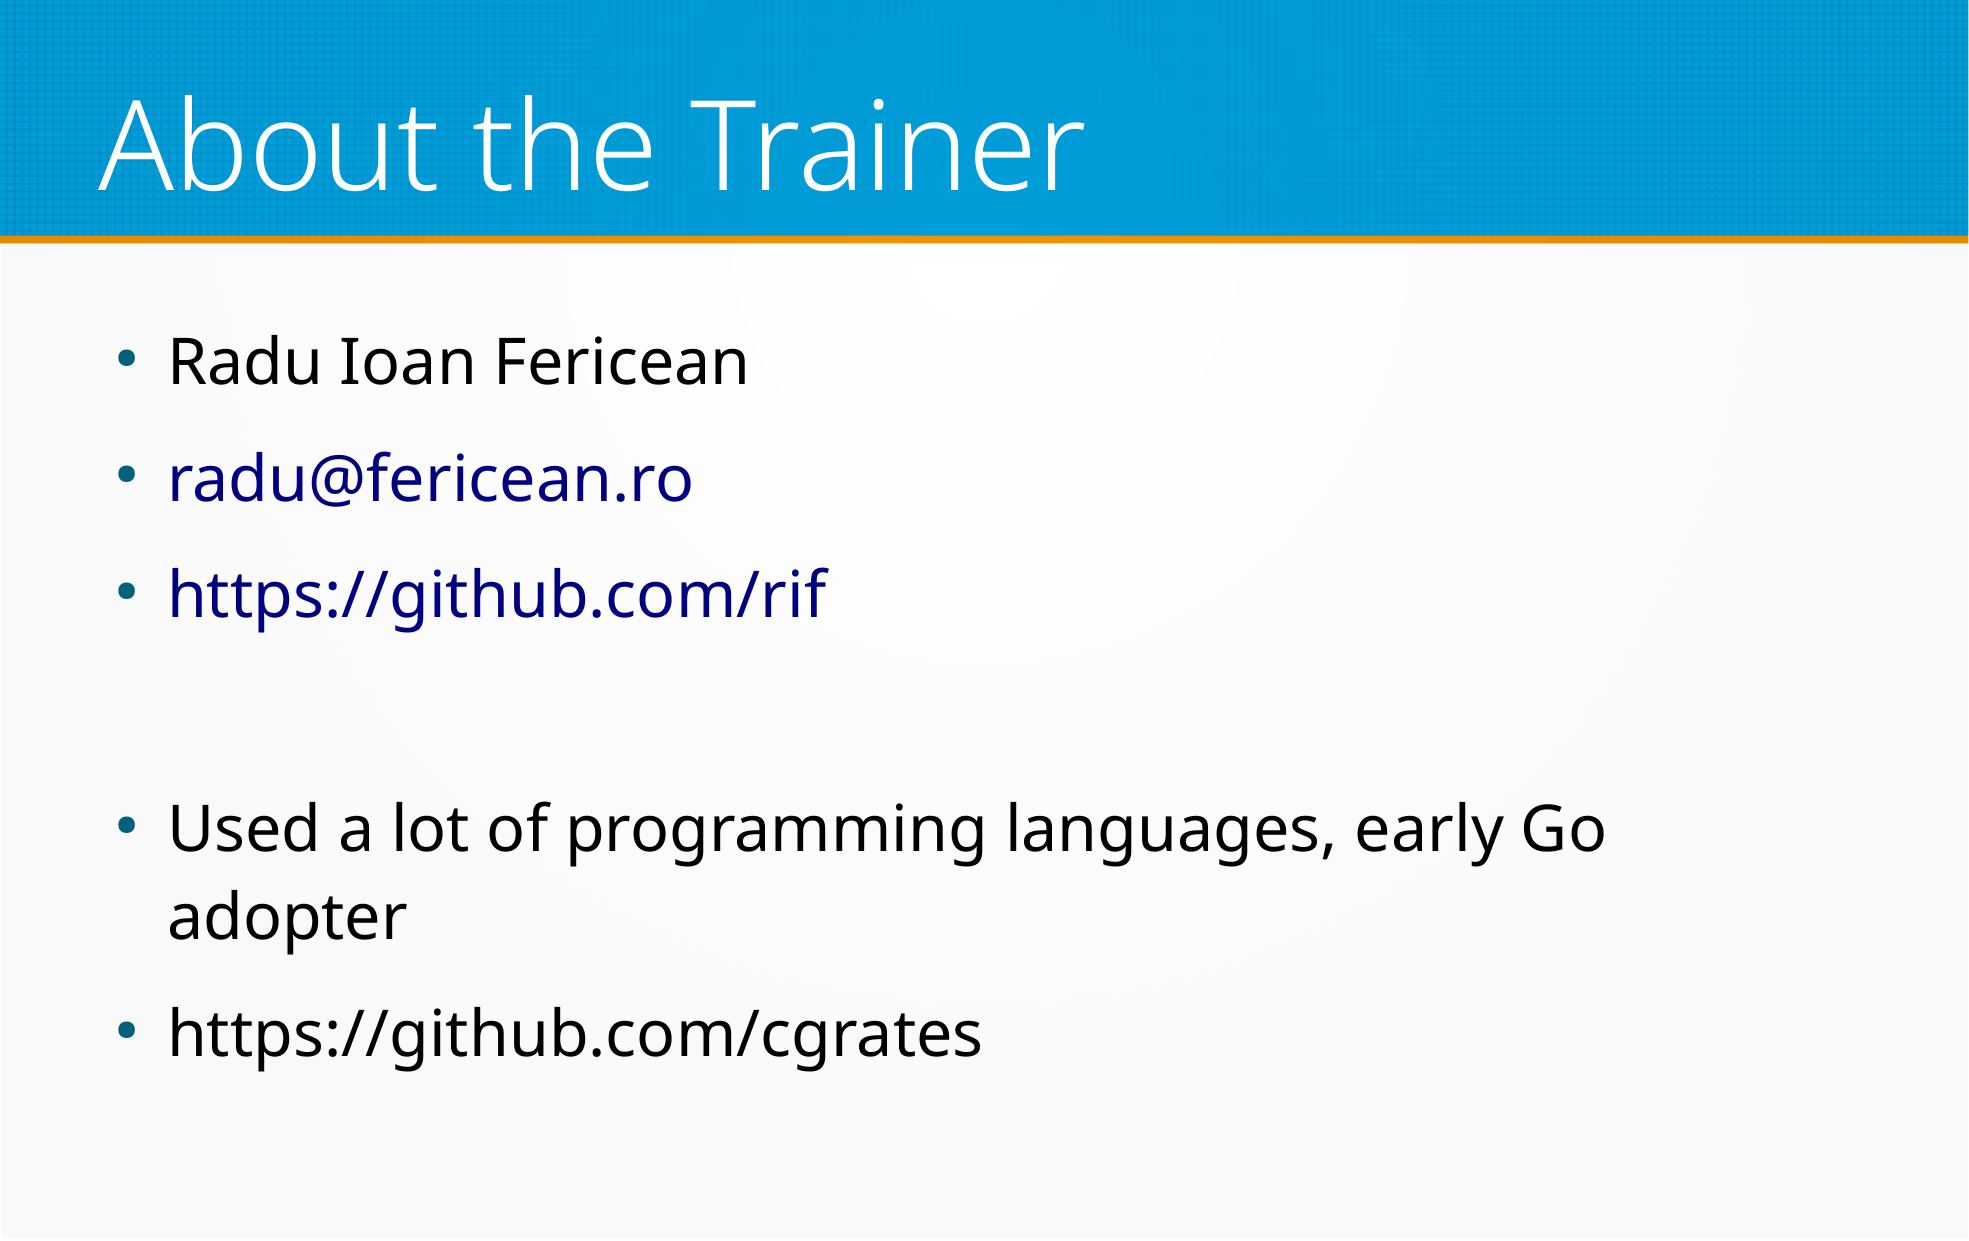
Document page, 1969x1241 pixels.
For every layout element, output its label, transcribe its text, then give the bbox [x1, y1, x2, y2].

title About the Trainer [98, 19, 1870, 227]
picture [0, 236, 1969, 1241]
list Radu Ioan Fericean radu@fericean.ro https://github.com/rif Used a lot of programming languages, early Go adopter https://github.com/cgrates [98, 315, 1861, 1081]
